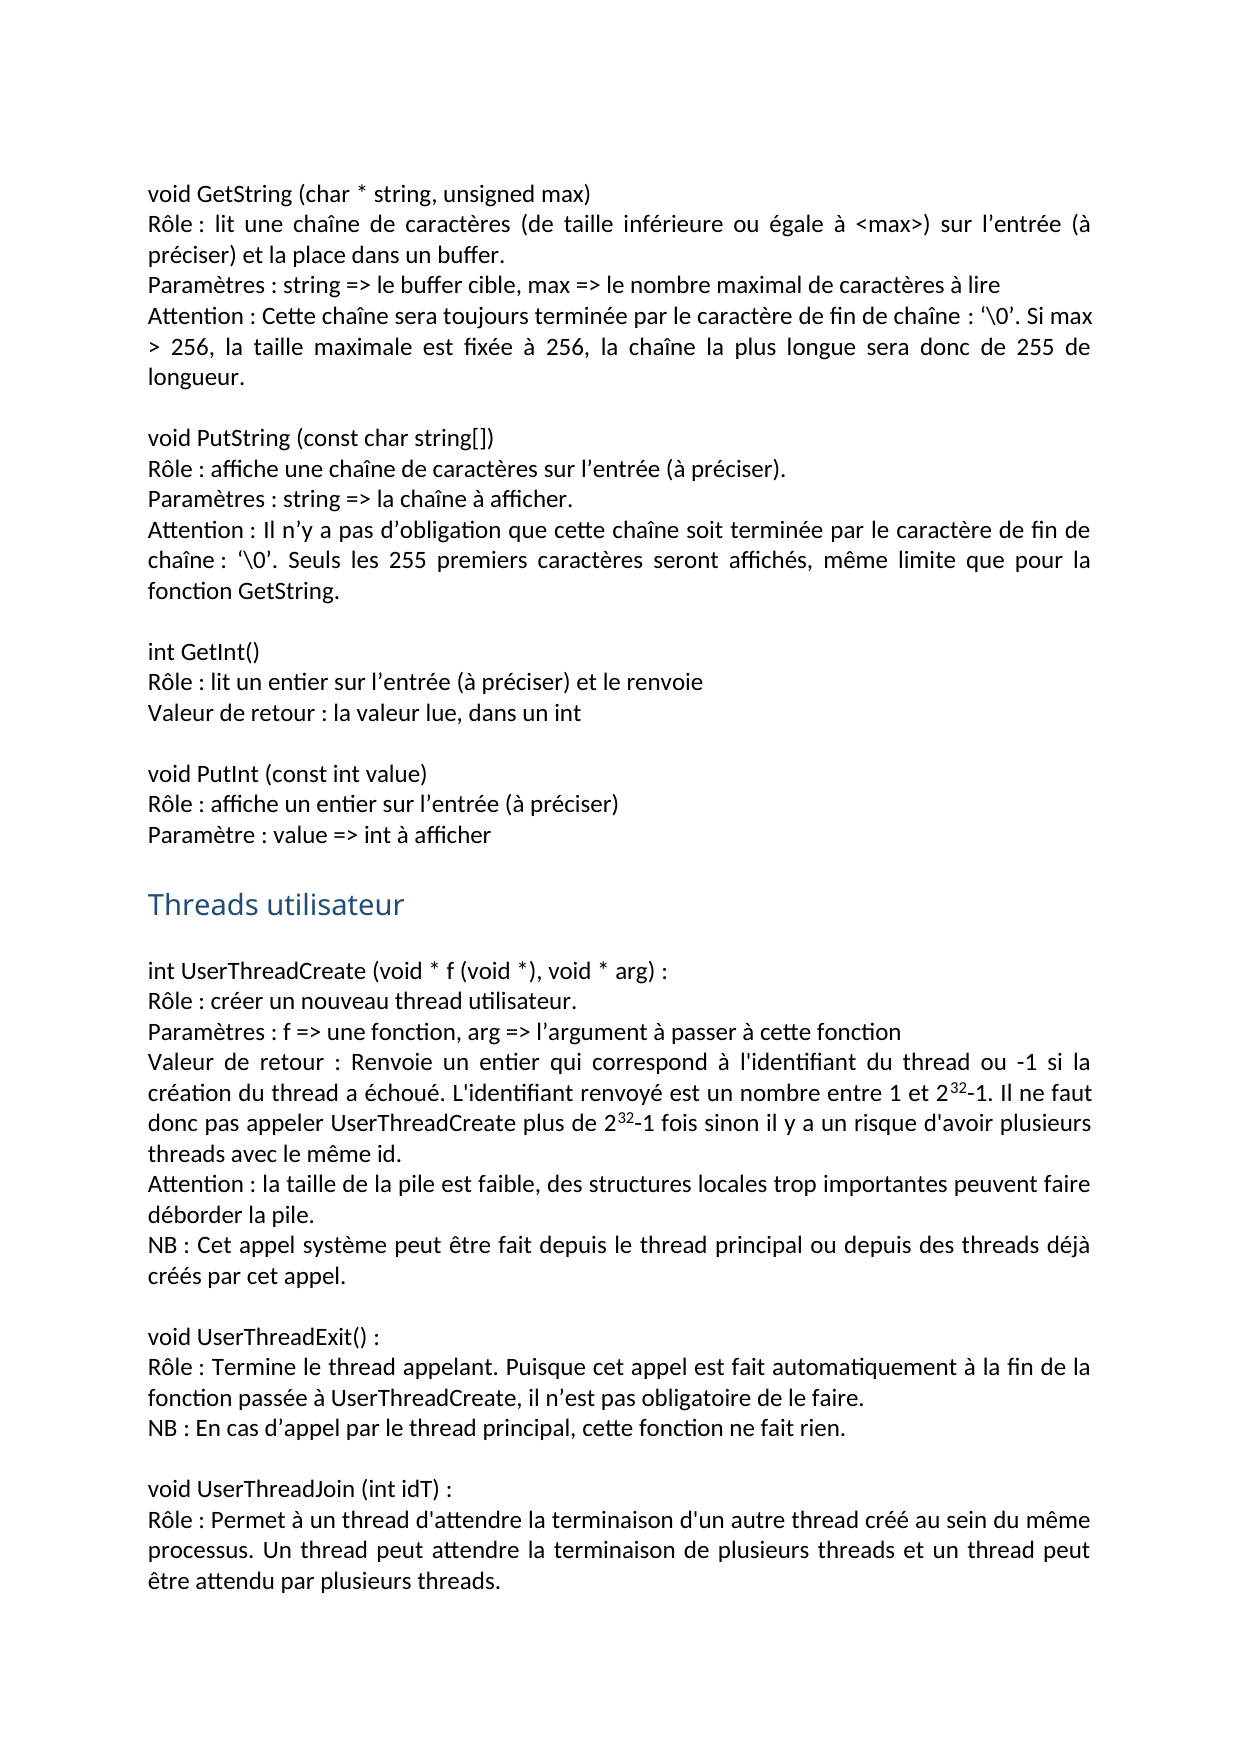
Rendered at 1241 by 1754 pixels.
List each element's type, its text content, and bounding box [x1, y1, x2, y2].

text int GetInt() [148, 636, 1093, 666]
text void GetString (char * string, unsigned max) [148, 178, 1093, 209]
text Rôle : Termine le thread appelant. Puisque cet appel est fait automatiquement à la fin de la fonction passée à UserThreadCreate, il n’est pas obligatoire de le faire. [148, 1352, 1093, 1413]
subtitle Threads utilisateur [148, 884, 1093, 924]
text int UserThreadCreate (void * f (void *), void * arg) : [148, 955, 1093, 985]
text void UserThreadExit() : [148, 1321, 1093, 1352]
text Valeur de retour : Renvoie un entier qui correspond à l'identifiant du thread ou -1 si la création du thread a échoué. L'identifiant renvoyé est un nombre entre 1 et 232-1. Il ne faut donc pas appeler UserThreadCreate plus de 232-1 fois sinon il y a un risque d'avoir plusieurs threads avec le même id. [148, 1046, 1093, 1168]
text Rôle : lit un entier sur l’entrée (à préciser) et le renvoie [148, 666, 1093, 697]
text Attention : Cette chaîne sera toujours terminée par le caractère de fin de chaîne : ‘\0’. Si max > 256, la taille maximale est fixée à 256, la chaîne la plus longue sera donc de 255 de longueur. [148, 300, 1093, 392]
text Rôle : affiche une chaîne de caractères sur l’entrée (à préciser). [148, 453, 1093, 483]
text Rôle : Permet à un thread d'attendre la terminaison d'un autre thread créé au sein du même processus. Un thread peut attendre la terminaison de plusieurs threads et un thread peut être attendu par plusieurs threads. [148, 1504, 1093, 1596]
text Rôle : lit une chaîne de caractères (de taille inférieure ou égale à <max>) sur l’entrée (à préciser) et la place dans un buffer. [148, 209, 1093, 270]
text void UserThreadJoin (int idT) : [148, 1474, 1093, 1504]
text NB : En cas d’appel par le thread principal, cette fonction ne fait rien. [148, 1413, 1093, 1443]
text Attention : la taille de la pile est faible, des structures locales trop importantes peuvent faire déborder la pile. [148, 1168, 1093, 1229]
text void PutString (const char string[]) [148, 422, 1093, 453]
text Paramètres : string => le buffer cible, max => le nombre maximal de caractères à lire [148, 270, 1093, 300]
text Valeur de retour : la valeur lue, dans un int [148, 697, 1093, 727]
text NB : Cet appel système peut être fait depuis le thread principal ou depuis des threads déjà créés par cet appel. [148, 1229, 1093, 1291]
text Paramètres : f => une fonction, arg => l’argument à passer à cette fonction [148, 1016, 1093, 1046]
text Rôle : affiche un entier sur l’entrée (à préciser) [148, 788, 1093, 819]
text Paramètre : value => int à afficher [148, 819, 1093, 849]
text void PutInt (const int value) [148, 758, 1093, 788]
text Paramètres : string => la chaîne à afficher. [148, 483, 1093, 514]
text Rôle : créer un nouveau thread utilisateur. [148, 985, 1093, 1016]
text Attention : Il n’y a pas d’obligation que cette chaîne soit terminée par le caractère de fin de chaîne : ‘\0’. Seuls les 255 premiers caractères seront affichés, même limite que pour la fonction GetString. [148, 514, 1093, 605]
